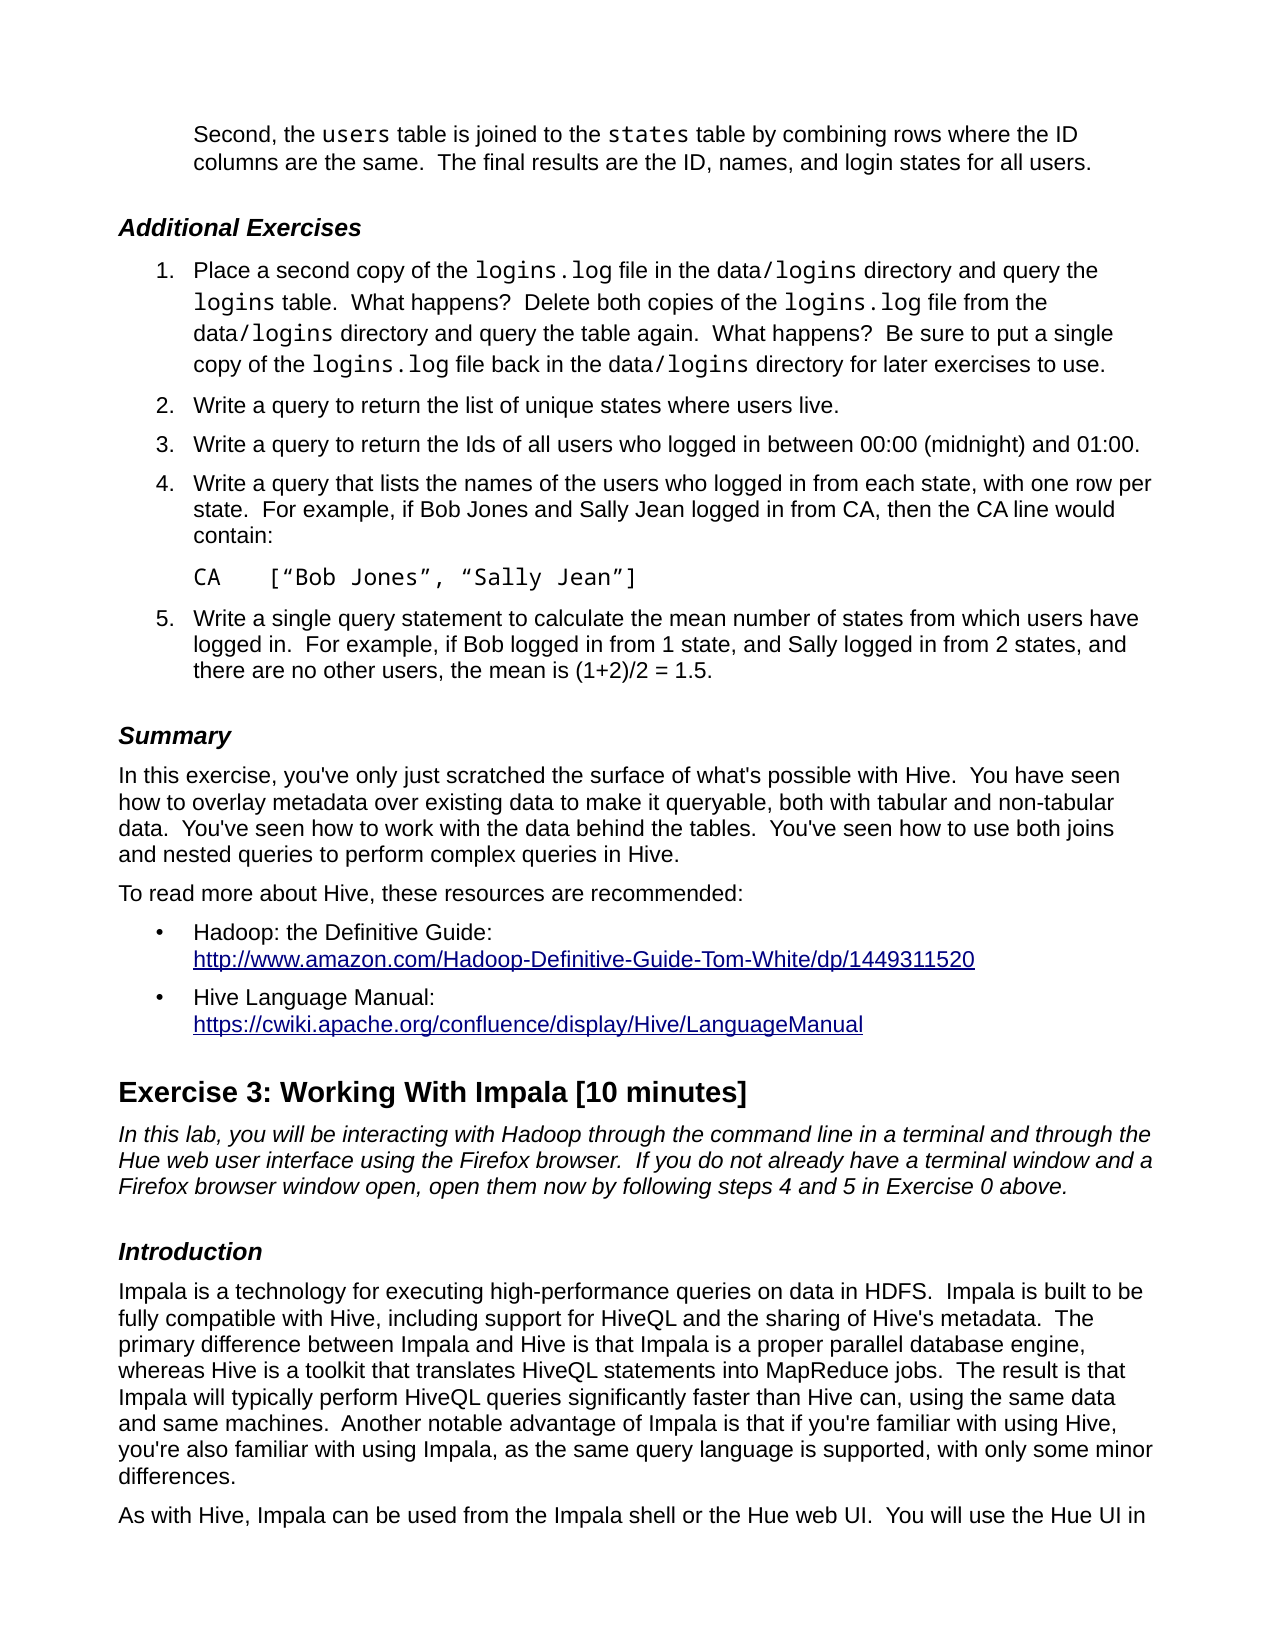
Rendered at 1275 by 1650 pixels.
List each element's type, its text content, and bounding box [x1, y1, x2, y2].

text Impala is a technology for executing high-performance queries on data in HDFS. Impala is built to be fully compatible with Hive, including support for HiveQL and the sharing of Hive's metadata. The primary difference between Impala and Hive is that Impala is a proper parallel database engine, whereas Hive is a toolkit that translates HiveQL statements into MapReduce jobs. The result is that Impala will typically perform HiveQL queries significantly faster than Hive can, using the same data and same machines. Another notable advantage of Impala is that if you're familiar with using Hive, you're also familiar with using Impala, as the same query language is supported, with only some minor differences. [118, 1278, 1157, 1489]
list Write a query to return the Ids of all users who logged in between 00:00 (midnight) and 01:00. [156, 431, 1157, 457]
text In this lab, you will be interacting with Hadoop through the command line in a terminal and through the Hue web user interface using the Firefox browser. If you do not already have a terminal window and a Firefox browser window open, open them now by following steps 4 and 5 in Exercise 0 above. [118, 1121, 1157, 1200]
text In this exercise, you've only just scratched the surface of what's possible with Hive. You have seen how to overlay metadata over existing data to make it queryable, both with tabular and non-tabular data. You've seen how to work with the data behind the tables. You've seen how to use both joins and nested queries to perform complex queries in Hive. [118, 762, 1157, 868]
list Place a second copy of the logins.log file in the data/logins directory and query the logins table. What happens? Delete both copies of the logins.log file from the data/logins directory and query the table again. What happens? Be sure to put a single copy of the logins.log file back in the data/logins directory for later exercises to use. [156, 254, 1157, 379]
text As with Hive, Impala can be used from the Impala shell or the Hue web UI. You will use the Hue UI in [118, 1502, 1157, 1528]
list Second, the users table is joined to the states table by combining rows where the ID columns are the same. The final results are the ID, names, and login states for all users. [156, 118, 1157, 176]
list Write a query to return the list of unique states where users live. [156, 392, 1157, 418]
subtitle Introduction [118, 1237, 1157, 1266]
list CA [“Bob Jones”, “Sally Jean”] [156, 561, 1157, 592]
list Hadoop: the Definitive Guide: http://www.amazon.com/Hadoop-Definitive-Guide-Tom-White/dp/1449311520 [156, 919, 1157, 972]
text To read more about Hive, these resources are recommended: [118, 880, 1157, 907]
list Hive Language Manual: https://cwiki.apache.org/confluence/display/Hive/LanguageManual [156, 984, 1157, 1037]
list Write a query that lists the names of the users who logged in from each state, with one row per state. For example, if Bob Jones and Sally Jean logged in from CA, then the CA line would contain: [156, 469, 1157, 548]
subtitle Additional Exercises [118, 213, 1157, 242]
subtitle Exercise 3: Working With Impala [10 minutes] [118, 1074, 1157, 1108]
list Write a single query statement to calculate the mean number of states from which users have logged in. For example, if Bob logged in from 1 state, and Sally logged in from 2 states, and there are no other users, the mean is (1+2)/2 = 1.5. [156, 605, 1157, 684]
subtitle Summary [118, 721, 1157, 750]
